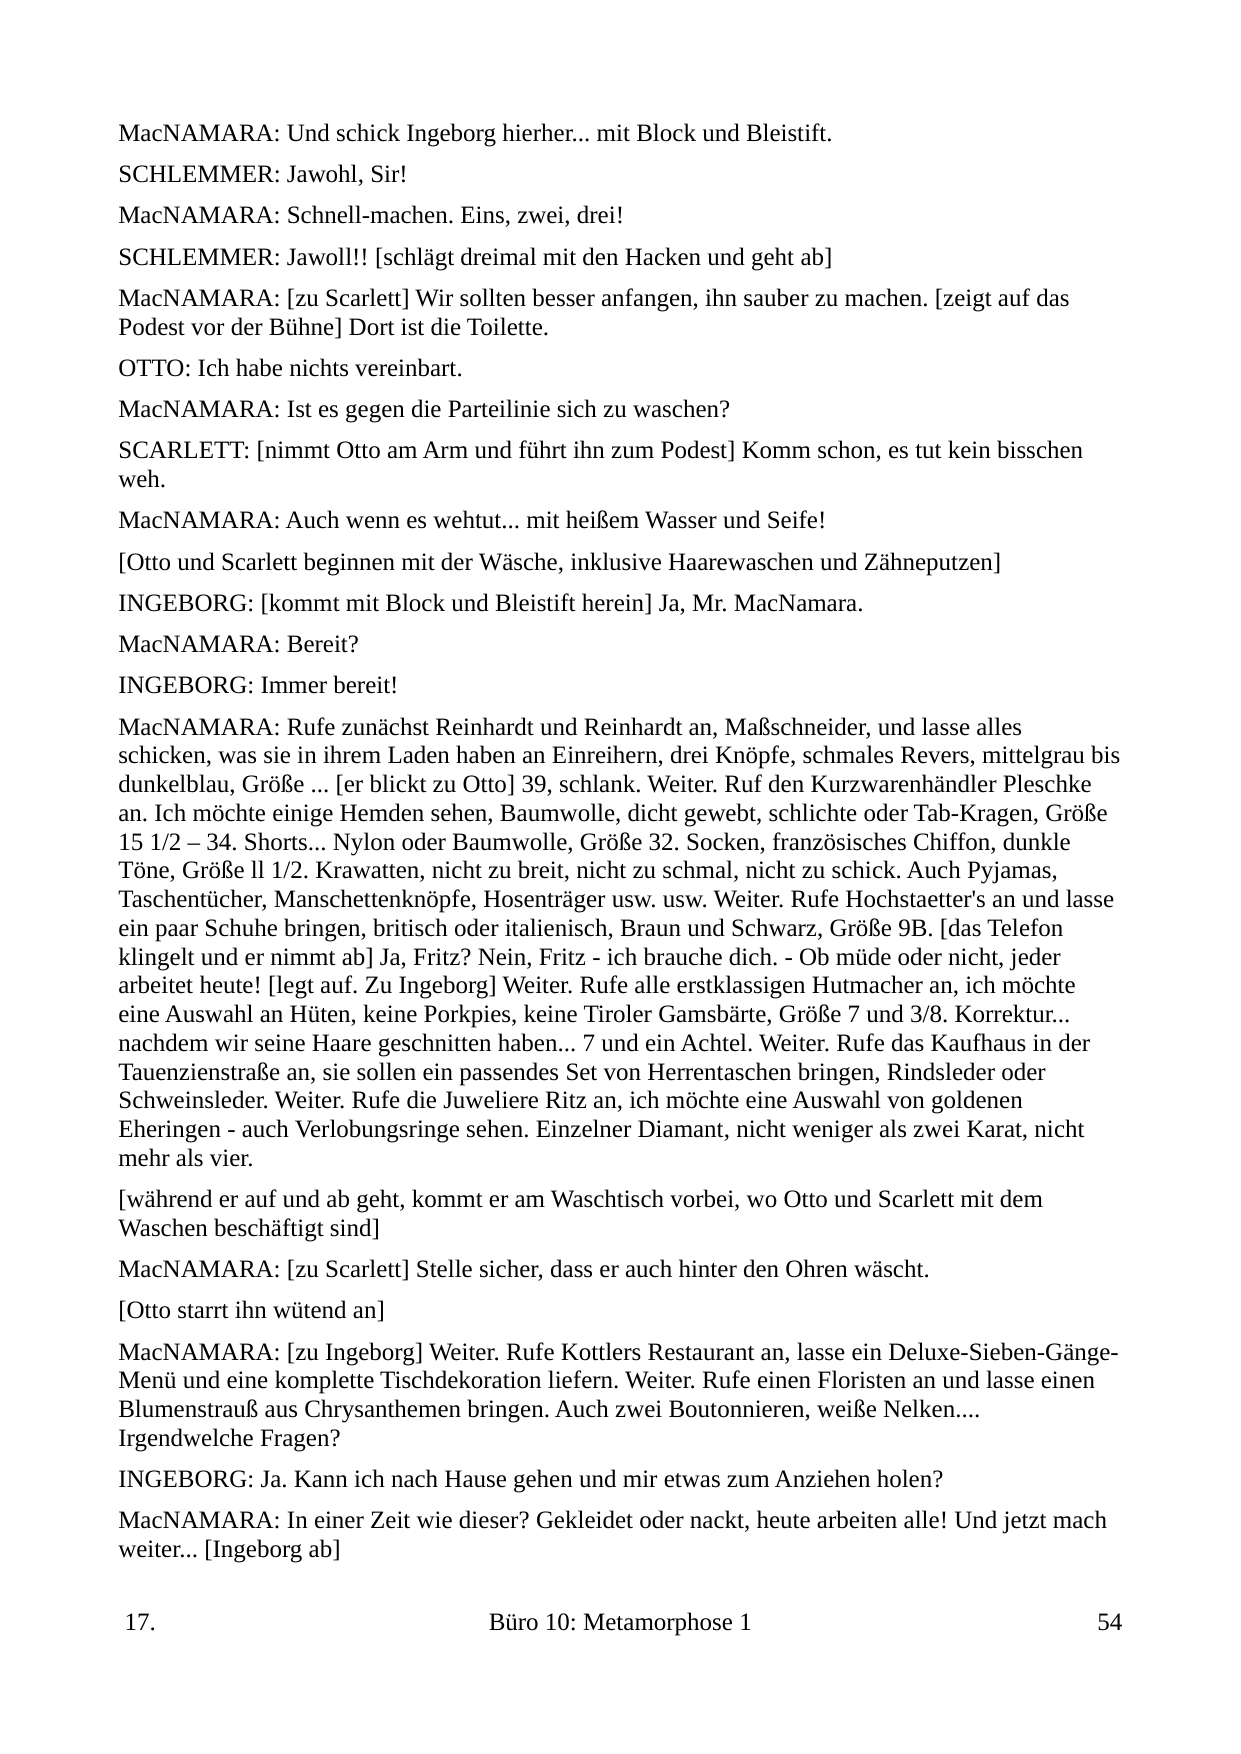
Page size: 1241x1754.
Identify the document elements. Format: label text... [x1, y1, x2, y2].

text [Otto und Scarlett beginnen mit der Wäsche, inklusive Haarewaschen und Zähneputzen] [118, 547, 1122, 576]
text MacNAMARA: Auch wenn es wehtut... mit heißem Wasser und Seife! [118, 506, 1122, 534]
text INGEBORG: Immer bereit! [118, 671, 1122, 699]
text SCARLETT: [nimmt Otto am Arm und führt ihn zum Podest] Komm schon, es tut kein bisschen weh. [118, 436, 1122, 493]
text SCHLEMMER: Jawoll!! [schlägt dreimal mit den Hacken und geht ab] [118, 242, 1122, 271]
text [Otto starrt ihn wütend an] [118, 1296, 1122, 1324]
text OTTO: Ich habe nichts vereinbart. [118, 353, 1122, 382]
text MacNAMARA: Rufe zunächst Reinhardt und Reinhardt an, Maßschneider, und lasse alles schicken, was sie in ihrem Laden haben an Einreihern, drei Knöpfe, schmales Revers, mittelgrau bis dunkelblau, Größe ... [er blickt zu Otto] 39, schlank. Weiter. Ruf den Kurzwarenhändler Pleschke an. Ich möchte einige Hemden sehen, Baumwolle, dicht gewebt, schlichte oder Tab-Kragen, Größe 15 1/2 – 34. Shorts... Nylon oder Baumwolle, Größe 32. Socken, französisches Chiffon, dunkle Töne, Größe ll 1/2. Krawatten, nicht zu breit, nicht zu schmal, nicht zu schick. Auch Pyjamas, Taschentücher, Manschettenknöpfe, Hosenträger usw. usw. Weiter. Rufe Hochstaetter's an und lasse ein paar Schuhe bringen, britisch oder italienisch, Braun und Schwarz, Größe 9B. [das Telefon klingelt und er nimmt ab] Ja, Fritz? Nein, Fritz - ich brauche dich. - Ob müde oder nicht, jeder arbeitet heute! [legt auf. Zu Ingeborg] Weiter. Rufe alle erstklassigen Hutmacher an, ich möchte eine Auswahl an Hüten, keine Porkpies, keine Tiroler Gamsbärte, Größe 7 und 3/8. Korrektur... nachdem wir seine Haare geschnitten haben... 7 und ein Achtel. Weiter. Rufe das Kaufhaus in der Tauenzienstraße an, sie sollen ein passendes Set von Herrentaschen bringen, Rindsleder oder Schweinsleder. Weiter. Rufe die Juweliere Ritz an, ich möchte eine Auswahl von goldenen Eheringen - auch Verlobungsringe sehen. Einzelner Diamant, nicht weniger als zwei Karat, nicht mehr als vier. [118, 712, 1122, 1172]
text MacNAMARA: Ist es gegen die Parteilinie sich zu waschen? [118, 394, 1122, 423]
text MacNAMARA: [zu Ingeborg] Weiter. Rufe Kottlers Restaurant an, lasse ein Deluxe-Sieben-Gänge-Menü und eine komplette Tischdekoration liefern. Weiter. Rufe einen Floristen an und lasse einen Blumenstrauß aus Chrysanthemen bringen. Auch zwei Boutonnieren, weiße Nelken.... Irgendwelche Fragen? [118, 1337, 1122, 1452]
text INGEBORG: Ja. Kann ich nach Hause gehen und mir etwas zum Anziehen holen? [118, 1464, 1122, 1493]
text MacNAMARA: Bereit? [118, 629, 1122, 658]
text INGEBORG: [kommt mit Block und Bleistift herein] Ja, Mr. MacNamara. [118, 588, 1122, 617]
text MacNAMARA: [zu Scarlett] Wir sollten besser anfangen, ihn sauber zu machen. [zeigt auf das Podest vor der Bühne] Dort ist die Toilette. [118, 283, 1122, 341]
text SCHLEMMER: Jawohl, Sir! [118, 159, 1122, 188]
text MacNAMARA: [zu Scarlett] Stelle sicher, dass er auch hinter den Ohren wäscht. [118, 1254, 1122, 1283]
text MacNAMARA: In einer Zeit wie dieser? Gekleidet oder nackt, heute arbeiten alle! Und jetzt mach weiter... [Ingeborg ab] [118, 1506, 1122, 1563]
text MacNAMARA: Schnell-machen. Eins, zwei, drei! [118, 201, 1122, 229]
text MacNAMARA: Und schick Ingeborg hierher... mit Block und Bleistift. [118, 118, 1122, 147]
text [während er auf und ab geht, kommt er am Waschtisch vorbei, wo Otto und Scarlett mit dem Waschen beschäftigt sind] [118, 1184, 1122, 1242]
